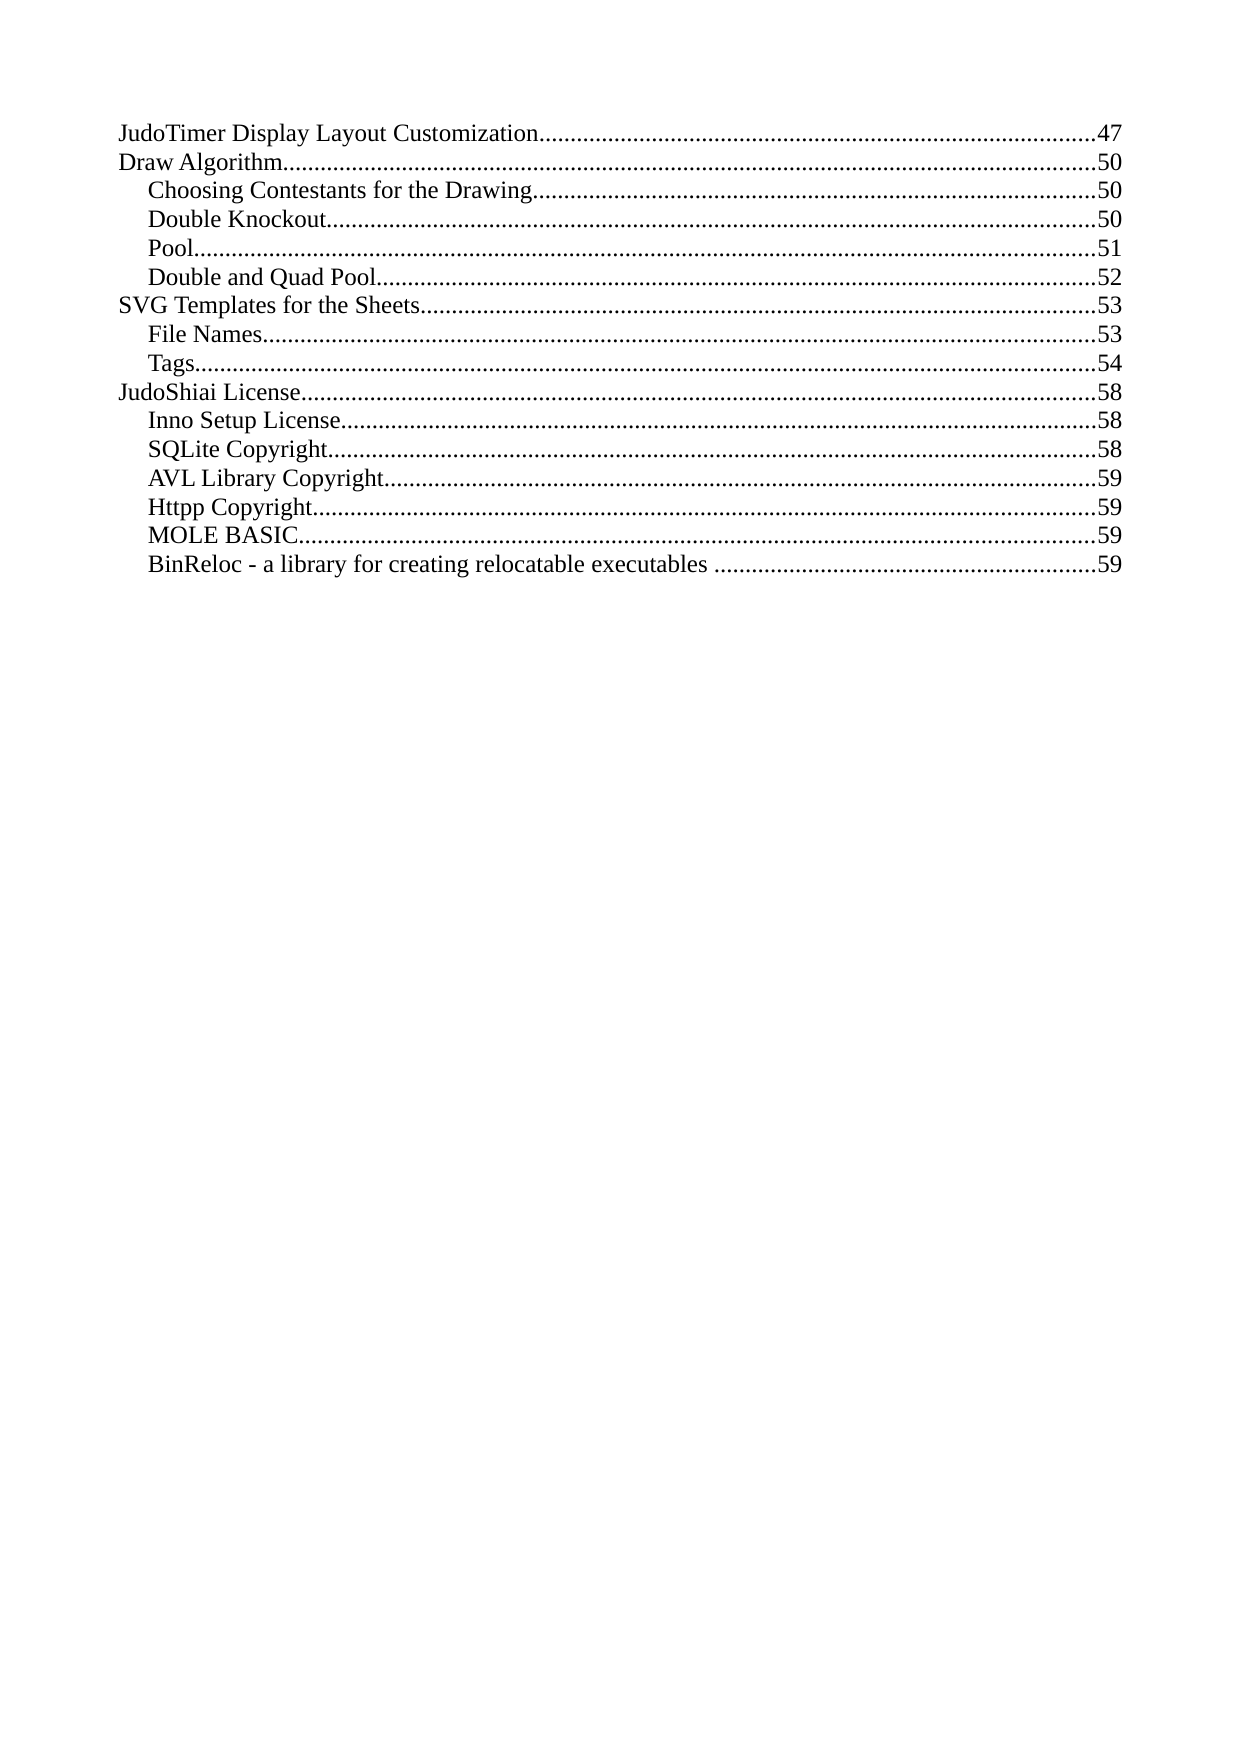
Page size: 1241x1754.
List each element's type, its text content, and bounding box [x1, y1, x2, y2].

text Choosing Contestants for the Drawing 50 [148, 176, 1122, 204]
text File Names 53 [148, 319, 1122, 348]
text Draw Algorithm 50 [118, 147, 1122, 176]
text Inno Setup License 58 [148, 406, 1122, 434]
text JudoShiai License 58 [118, 377, 1122, 406]
text Httpp Copyright 59 [148, 492, 1122, 521]
text BinReloc - a library for creating relocatable executables 59 [148, 549, 1122, 578]
text SQLite Copyright 58 [148, 434, 1122, 463]
text JudoTimer Display Layout Customization 47 [118, 118, 1122, 147]
text Pool 51 [148, 233, 1122, 262]
text Double Knockout 50 [148, 204, 1122, 233]
text MOLE BASIC 59 [148, 521, 1122, 549]
text Tags 54 [148, 348, 1122, 377]
text AVL Library Copyright 59 [148, 463, 1122, 492]
text Double and Quad Pool 52 [148, 262, 1122, 291]
text SVG Templates for the Sheets 53 [118, 291, 1122, 319]
